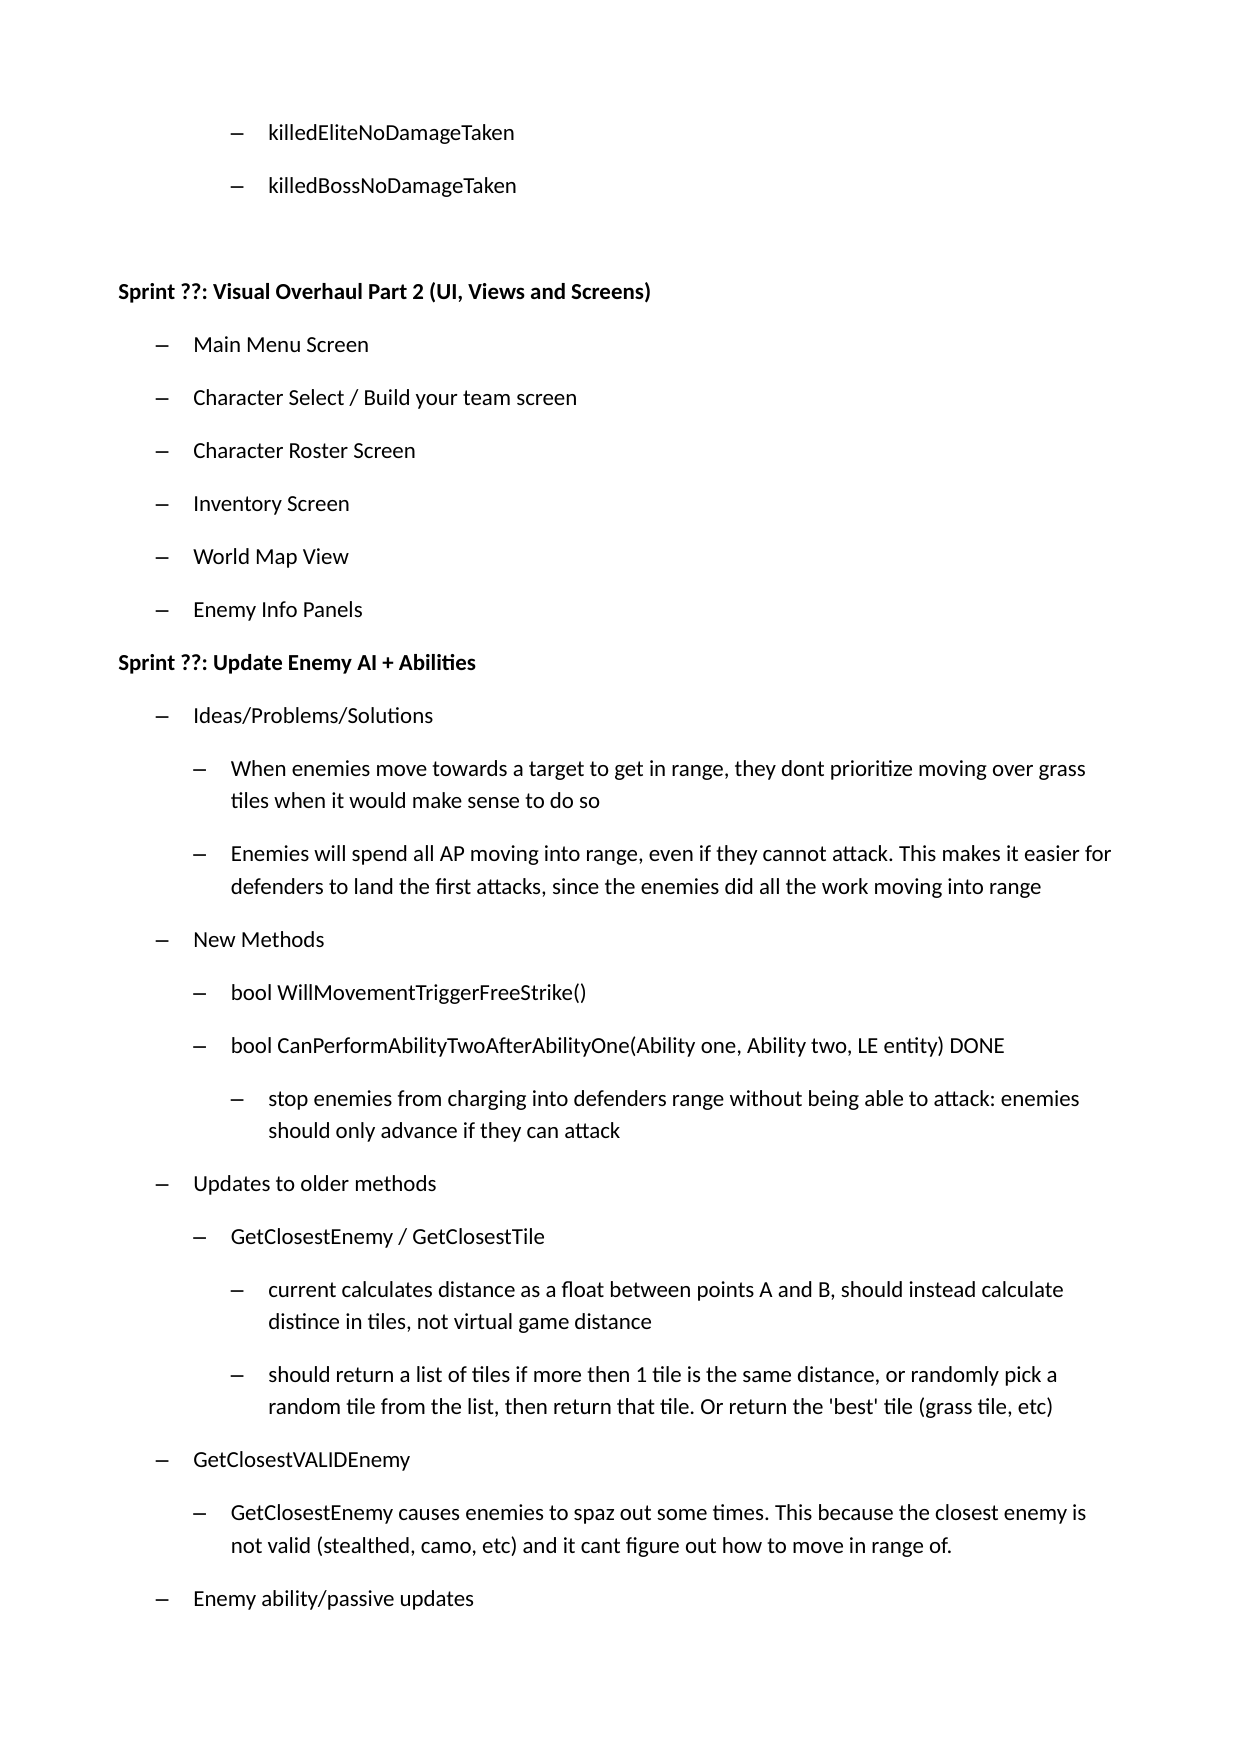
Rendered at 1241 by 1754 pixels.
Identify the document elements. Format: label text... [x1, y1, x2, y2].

list Main Menu Screen [156, 330, 1122, 358]
list GetClosestEnemy / GetClosestTile [193, 1222, 1122, 1250]
list GetClosestVALIDEnemy [156, 1446, 1122, 1473]
list GetClosestEnemy causes enemies to spaz out some times. This because the closest enemy is not valid (stealthed, camo, etc) and it cant figure out how to move in range of. [193, 1498, 1122, 1559]
list bool CanPerformAbilityTwoAfterAbilityOne(Ability one, Ability two, LE entity) DONE [193, 1031, 1122, 1059]
list Enemy Info Panels [156, 595, 1122, 623]
list When enemies move towards a target to get in range, they dont prioritize moving over grass tiles when it would make sense to do so [193, 754, 1122, 814]
list Updates to older methods [156, 1169, 1122, 1197]
list World Map View [156, 542, 1122, 570]
list Enemy ability/passive updates [156, 1584, 1122, 1612]
list Enemies will spend all AP moving into range, even if they cannot attack. This makes it easier for defenders to land the first attacks, since the enemies did all the work moving into range [193, 839, 1122, 900]
list killedBossNoDamageTaken [231, 171, 1122, 199]
list stop enemies from charging into defenders range without being able to attack: enemies should only advance if they can attack [231, 1084, 1122, 1144]
list killedEliteNoDamageTaken [231, 118, 1122, 146]
list Character Roster Screen [156, 436, 1122, 464]
list should return a list of tiles if more then 1 tile is the same distance, or randomly pick a random tile from the list, then return that tile. Or return the 'best' tile (grass tile, etc) [231, 1360, 1122, 1421]
list current calculates distance as a float between points A and B, should instead calculate distince in tiles, not virtual game distance [231, 1275, 1122, 1335]
list New Methods [156, 925, 1122, 953]
text Sprint ??: Update Enemy AI + Abilities [118, 648, 1122, 676]
list Ideas/Problems/Solutions [156, 701, 1122, 729]
list Character Select / Build your team screen [156, 383, 1122, 411]
list bool WillMovementTriggerFreeStrike() [193, 978, 1122, 1006]
list Inventory Screen [156, 489, 1122, 517]
text Sprint ??: Visual Overhaul Part 2 (UI, Views and Screens) [118, 277, 1122, 305]
